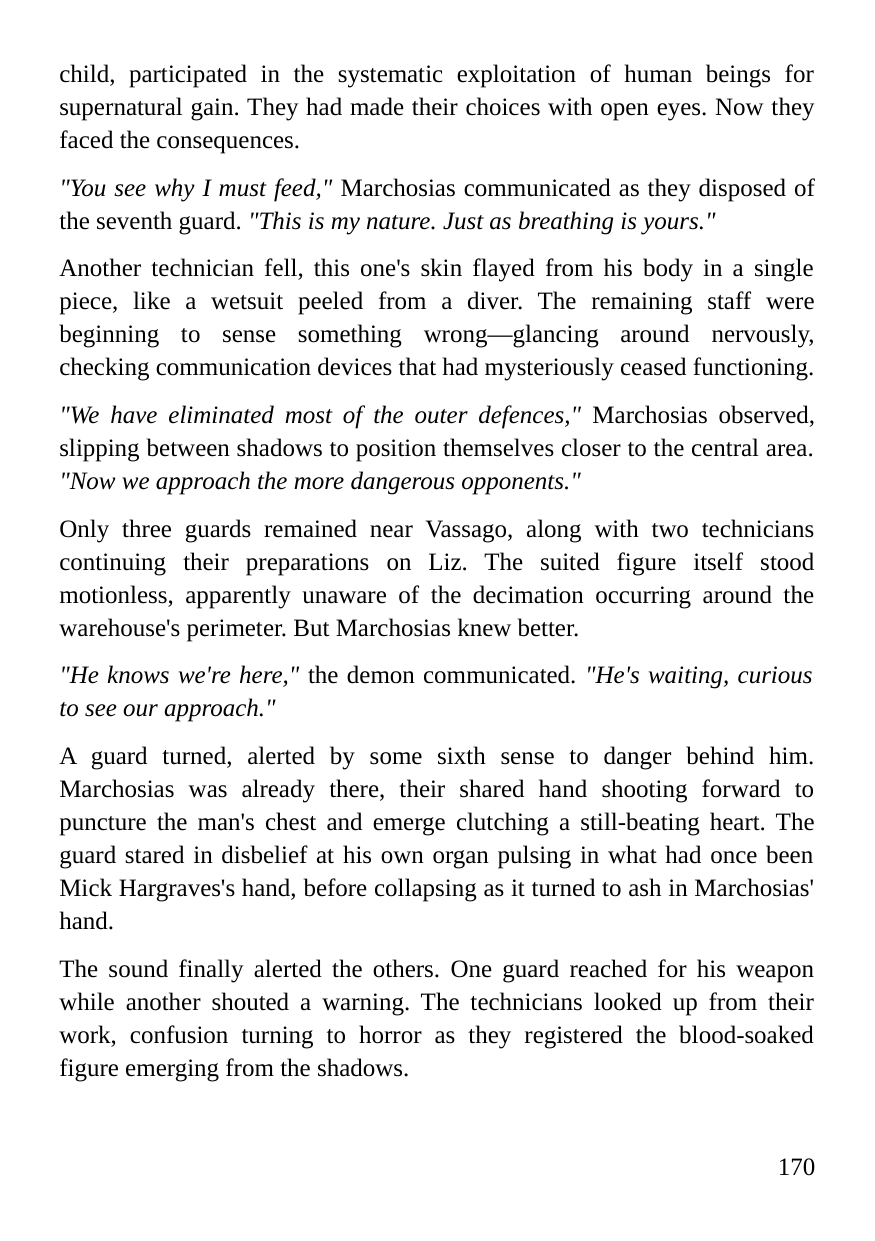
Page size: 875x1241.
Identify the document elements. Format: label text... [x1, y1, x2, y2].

text Only three guards remained near Vassago, along with two technicians continuing their preparations on Liz. The suited figure itself stood motionless, apparently unaware of the decimation occurring around the warehouse's perimeter. But Marchosias knew better. [59, 514, 815, 641]
text The sound finally alerted the others. One guard reached for his weapon while another shouted a warning. The technicians looked up from their work, confusion turning to horror as they registered the blood-soaked figure emerging from the shadows. [59, 954, 815, 1081]
text "You see why I must feed," Marchosias communicated as they disposed of the seventh guard. "This is my nature. Just as breathing is yours." [59, 173, 815, 234]
text "He knows we're here," the demon communicated. "He's waiting, curious to see our approach." [59, 660, 815, 722]
text child, participated in the systematic exploitation of human beings for supernatural gain. They had made their choices with open eyes. Now they faced the consequences. [59, 59, 815, 154]
text A guard turned, alerted by some sixth sense to danger behind him. Marchosias was already there, their shared hand shooting forward to puncture the man's chest and emerge clutching a still-beating heart. The guard stared in disbelief at his own organ pulsing in what had once been Mick Hargraves's hand, before collapsing as it turned to ash in Marchosias' hand. [59, 741, 815, 935]
text "We have eliminated most of the outer defences," Marchosias observed, slipping between shadows to position themselves closer to the central area. "Now we approach the more dangerous opponents." [59, 400, 815, 495]
text Another technician fell, this one's skin flayed from his body in a single piece, like a wetsuit peeled from a diver. The remaining staff were beginning to sense something wrong—glancing around nervously, checking communication devices that had mysteriously ceased functioning. [59, 253, 815, 381]
